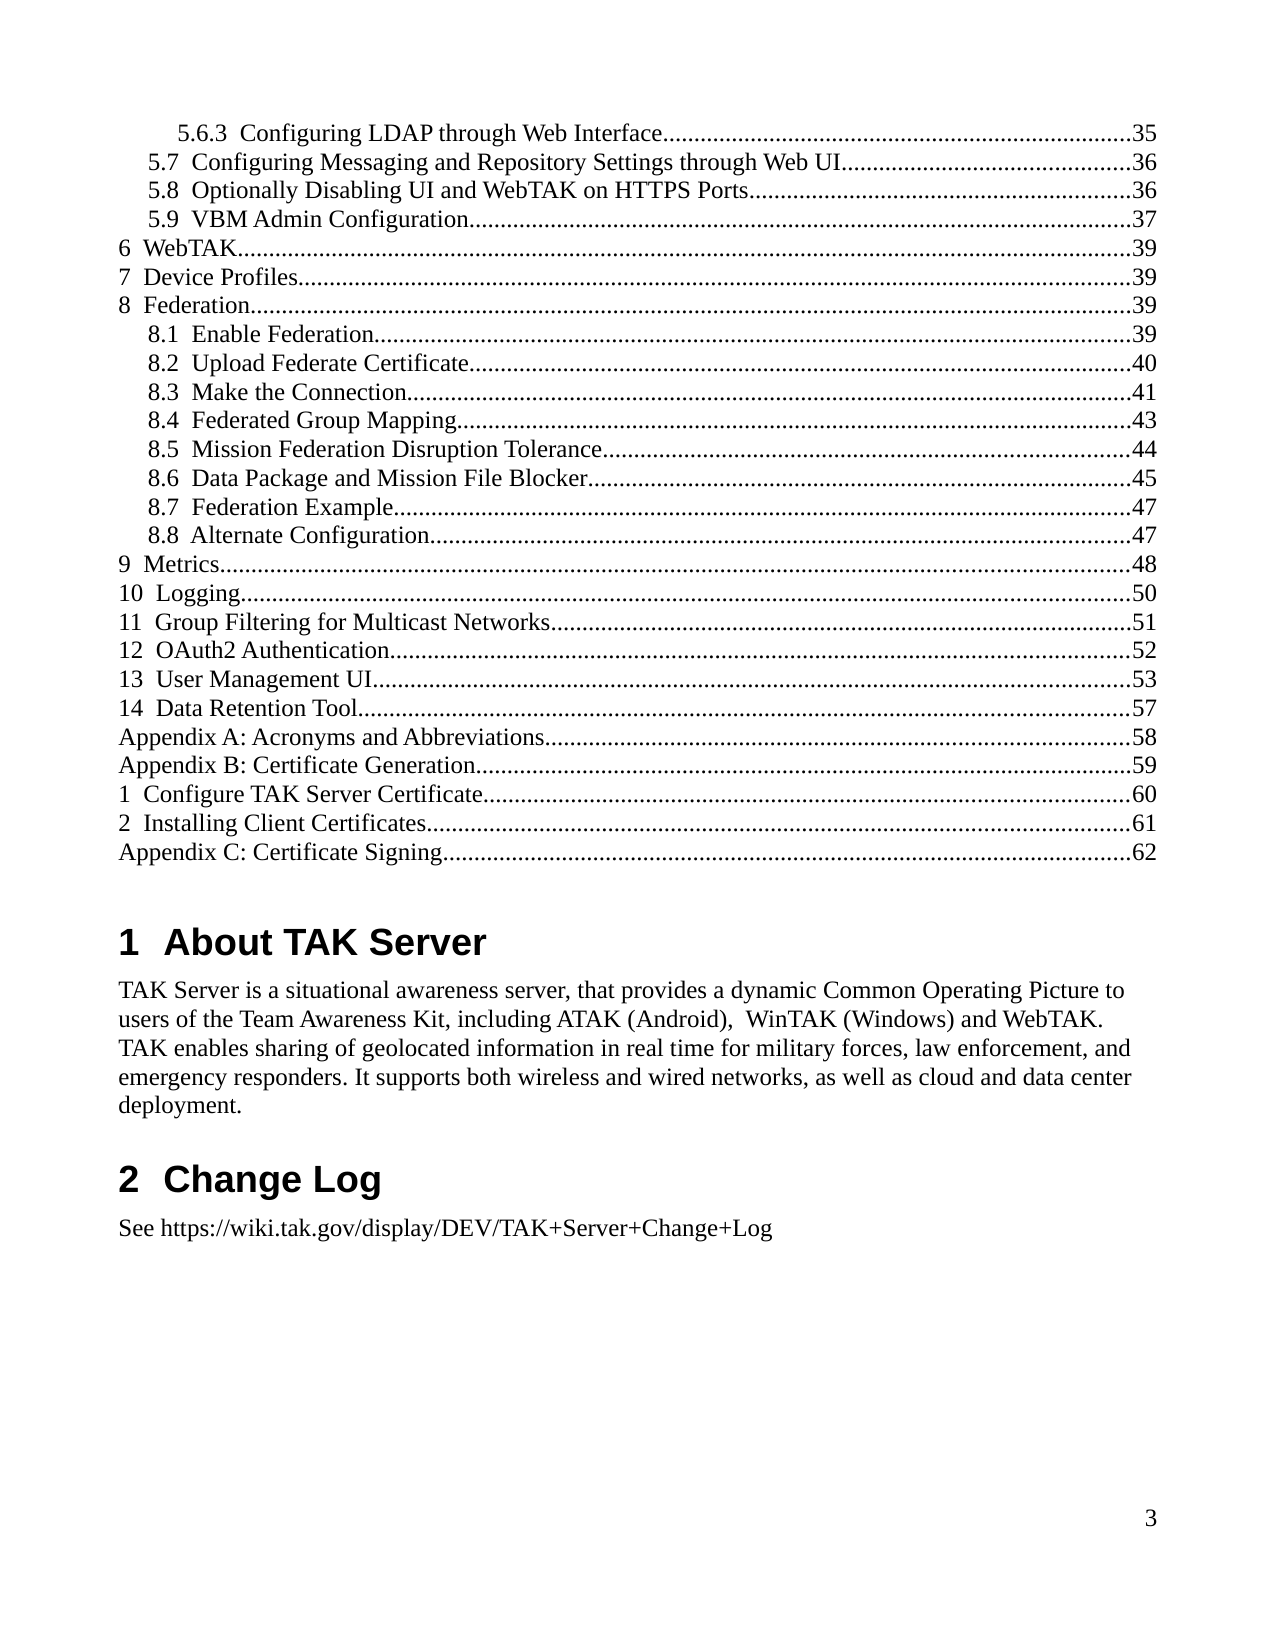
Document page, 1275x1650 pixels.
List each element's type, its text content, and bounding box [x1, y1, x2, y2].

text 8.4 Federated Group Mapping 43 [148, 406, 1157, 434]
text 8.5 Mission Federation Disruption Tolerance 44 [148, 434, 1157, 463]
text 8.7 Federation Example 47 [148, 492, 1157, 521]
text 8.2 Upload Federate Certificate 40 [148, 348, 1157, 377]
text 8.6 Data Package and Mission File Blocker 45 [148, 463, 1157, 492]
text 2 Installing Client Certificates 61 [118, 808, 1157, 837]
text 13 User Management UI 53 [118, 664, 1157, 693]
text 7 Device Profiles 39 [118, 262, 1157, 291]
text 11 Group Filtering for Multicast Networks 51 [118, 607, 1157, 636]
subtitle Change Log [118, 1157, 1157, 1200]
text 14 Data Retention Tool 57 [118, 693, 1157, 722]
subtitle About TAK Server [118, 919, 1157, 963]
text 6 WebTAK 39 [118, 233, 1157, 262]
text 5.7 Configuring Messaging and Repository Settings through Web UI 36 [148, 147, 1157, 176]
text 5.6.3 Configuring LDAP through Web Interface 35 [177, 118, 1157, 147]
text Appendix A: Acronyms and Abbreviations 58 [118, 722, 1157, 751]
text See https://wiki.tak.gov/display/DEV/TAK+Server+Change+Log [118, 1213, 1157, 1242]
text 8 Federation 39 [118, 291, 1157, 319]
text 9 Metrics 48 [118, 549, 1157, 578]
text 12 OAuth2 Authentication 52 [118, 636, 1157, 664]
text 8.3 Make the Connection 41 [148, 377, 1157, 406]
text 8.8 Alternate Configuration 47 [148, 521, 1157, 549]
text TAK Server is a situational awareness server, that provides a dynamic Common Operating Picture to users of the Team Awareness Kit, including ATAK (Android), WinTAK (Windows) and WebTAK. TAK enables sharing of geolocated information in real time for military forces, law enforcement, and emergency responders. It supports both wireless and wired networks, as well as cloud and data center deployment. [118, 976, 1157, 1119]
text 10 Logging 50 [118, 578, 1157, 607]
text 5.8 Optionally Disabling UI and WebTAK on HTTPS Ports 36 [148, 176, 1157, 204]
text Appendix B: Certificate Generation 59 [118, 751, 1157, 779]
text 8.1 Enable Federation 39 [148, 319, 1157, 348]
text Appendix C: Certificate Signing 62 [118, 837, 1157, 866]
text 1 Configure TAK Server Certificate 60 [118, 779, 1157, 808]
text 5.9 VBM Admin Configuration 37 [148, 204, 1157, 233]
